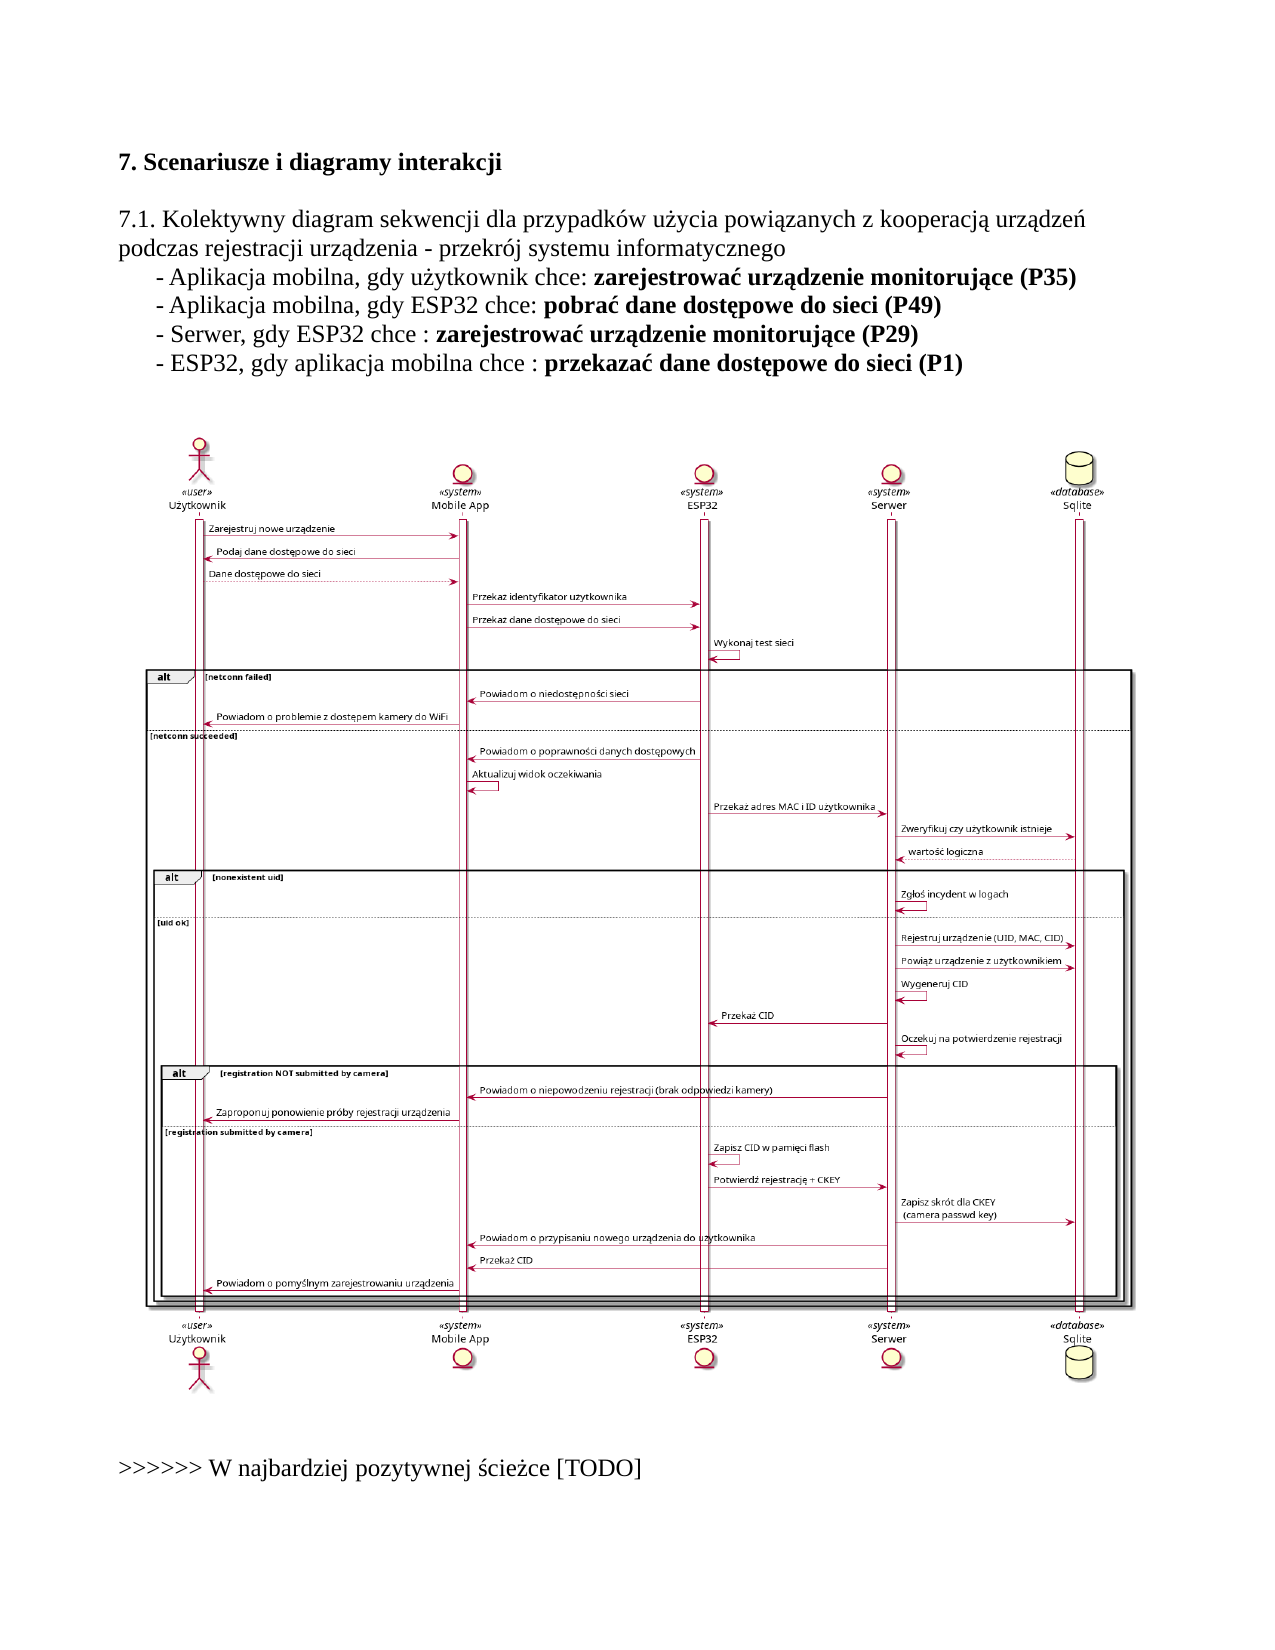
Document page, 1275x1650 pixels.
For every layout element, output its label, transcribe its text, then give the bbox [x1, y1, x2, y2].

text - Aplikacja mobilna, gdy użytkownik chce: zarejestrować urządzenie monitorujące (P35) [118, 262, 1157, 291]
picture [136, 434, 1139, 1396]
text 7. Scenariusze i diagramy interakcji [118, 147, 1157, 176]
text - Serwer, gdy ESP32 chce : zarejestrować urządzenie monitorujące (P29) [118, 319, 1157, 348]
text - Aplikacja mobilna, gdy ESP32 chce: pobrać dane dostępowe do sieci (P49) [118, 291, 1157, 319]
text >>>>>> W najbardziej pozytywnej ścieżce [TODO] [118, 1453, 1157, 1481]
text 7.1. Kolektywny diagram sekwencji dla przypadków użycia powiązanych z kooperacją urządzeń podczas rejestracji urządzenia - przekrój systemu informatycznego [118, 204, 1157, 262]
text - ESP32, gdy aplikacja mobilna chce : przekazać dane dostępowe do sieci (P1) [118, 348, 1157, 377]
